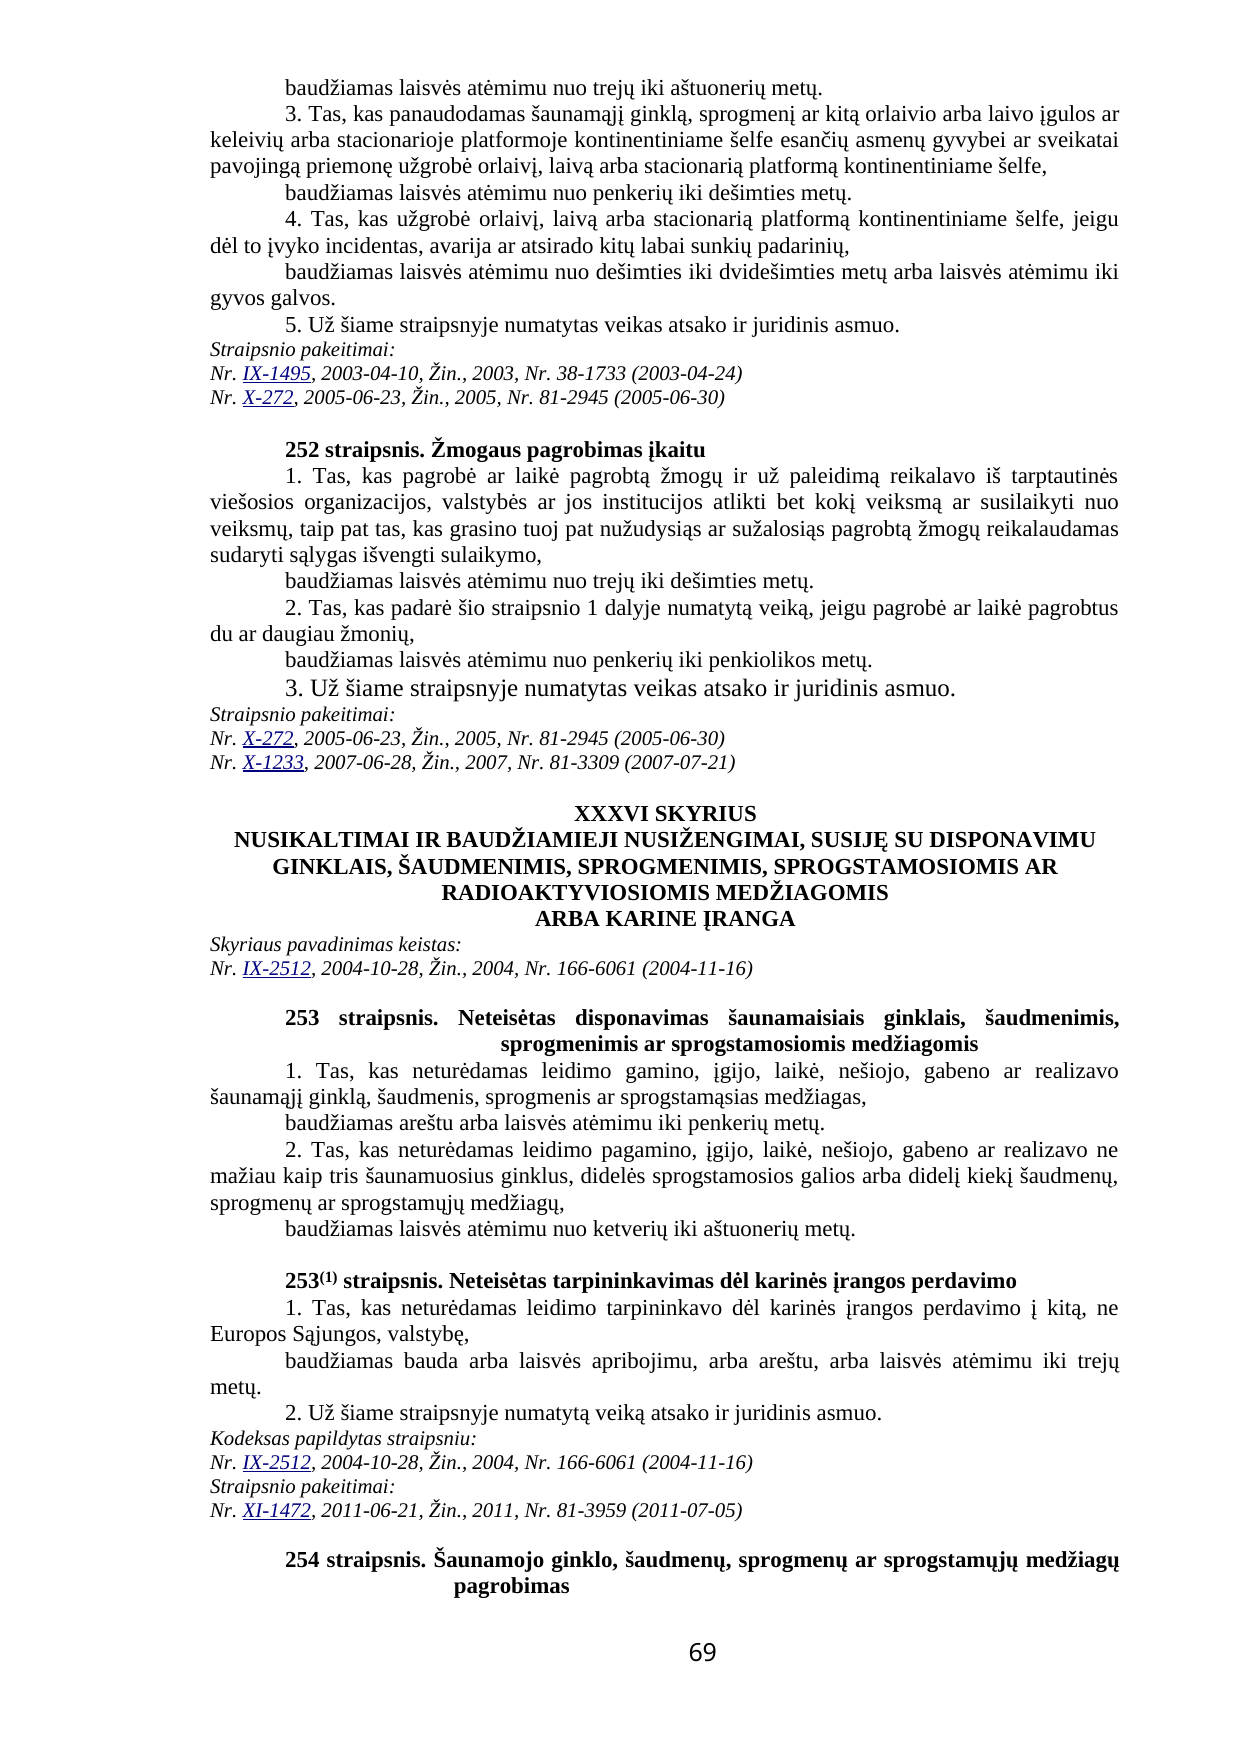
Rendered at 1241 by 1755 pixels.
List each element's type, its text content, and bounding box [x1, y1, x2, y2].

text Nr. IX-2512, 2004-10-28, Žin., 2004, Nr. 166-6061 (2004-11-16) [210, 956, 1120, 980]
text ARBA KARINE ĮRANGA [210, 906, 1120, 932]
text Nr. X-1233, 2007-06-28, Žin., 2007, Nr. 81-3309 (2007-07-21) [210, 750, 1120, 774]
text 2. Tas, kas padarė šio straipsnio 1 dalyje numatytą veiką, jeigu pagrobė ar laikė pagrobtus du ar daugiau žmonių, [210, 594, 1120, 646]
text baudžiamas laisvės atėmimu nuo trejų iki dešimties metų. [210, 567, 1120, 594]
text Kodeksas papildytas straipsniu: [210, 1426, 1120, 1450]
text Straipsnio pakeitimai: [210, 1474, 1120, 1498]
text baudžiamas laisvės atėmimu nuo dešimties iki dvidešimties metų arba laisvės atėmimu iki gyvos galvos. [210, 258, 1120, 311]
text 254 straipsnis. Šaunamojo ginklo, šaudmenų, sprogmenų ar sprogstamųjų medžiagų pagrobimas [285, 1546, 1120, 1599]
text 1. Tas, kas neturėdamas leidimo gamino, įgijo, laikė, nešiojo, gabeno ar realizavo šaunamąjį ginklą, šaudmenis, sprogmenis ar sprogstamąsias medžiagas, [210, 1057, 1120, 1109]
text Straipsnio pakeitimai: [210, 702, 1120, 726]
text XXXVI SKYRIUS [210, 800, 1120, 826]
text 2. Už šiame straipsnyje numatytą veiką atsako ir juridinis asmuo. [285, 1399, 1120, 1426]
text 3. Už šiame straipsnyje numatytas veikas atsako ir juridinis asmuo. [210, 673, 1120, 702]
text 1. Tas, kas pagrobė ar laikė pagrobtą žmogų ir už paleidimą reikalavo iš tarptautinės viešosios organizacijos, valstybės ar jos institucijos atlikti bet kokį veiksmą ar susilaikyti nuo veiksmų, taip pat tas, kas grasino tuoj pat nužudysiąs ar sužalosiąs pagrobtą žmogų reikalaudamas sudaryti sąlygas išvengti sulaikymo, [210, 462, 1120, 567]
text Nr. IX-1495, 2003-04-10, Žin., 2003, Nr. 38-1733 (2003-04-24) [210, 361, 1120, 385]
text baudžiamas areštu arba laisvės atėmimu iki penkerių metų. [210, 1109, 1120, 1136]
text 2. Tas, kas neturėdamas leidimo pagamino, įgijo, laikė, nešiojo, gabeno ar realizavo ne mažiau kaip tris šaunamuosius ginklus, didelės sprogstamosios galios arba didelį kiekį šaudmenų, sprogmenų ar sprogstamųjų medžiagų, [210, 1136, 1120, 1215]
text 5. Už šiame straipsnyje numatytas veikas atsako ir juridinis asmuo. [210, 311, 1120, 337]
text baudžiamas laisvės atėmimu nuo penkerių iki dešimties metų. [210, 179, 1120, 205]
text baudžiamas bauda arba laisvės apribojimu, arba areštu, arba laisvės atėmimu iki trejų metų. [210, 1347, 1120, 1399]
text Nr. XI-1472, 2011-06-21, Žin., 2011, Nr. 81-3959 (2011-07-05) [210, 1498, 1120, 1522]
text Nr. IX-2512, 2004-10-28, Žin., 2004, Nr. 166-6061 (2004-11-16) [210, 1450, 1120, 1474]
text 1. Tas, kas neturėdamas leidimo tarpininkavo dėl karinės įrangos perdavimo į kitą, ne Europos Sąjungos, valstybę, [210, 1294, 1120, 1347]
text NUSIKALTIMAI IR BAUDŽIAMIEJI NUSIŽENGIMAI, SUSIJĘ SU DISPONAVIMU GINKLAIS, ŠAUDMENIMIS, SPROGMENIMIS, SPROGSTAMOSIOMIS AR RADIOAKTYVIOSIOMIS MEDŽIAGOMIS [210, 826, 1120, 906]
text Skyriaus pavadinimas keistas: [210, 932, 1120, 956]
text 253 straipsnis. Neteisėtas disponavimas šaunamaisiais ginklais, šaudmenimis, sprogmenimis ar sprogstamosiomis medžiagomis [285, 1004, 1120, 1057]
text 252 straipsnis. Žmogaus pagrobimas įkaitu [210, 436, 1120, 462]
text baudžiamas laisvės atėmimu nuo trejų iki aštuonerių metų. [210, 73, 1120, 100]
text Straipsnio pakeitimai: [210, 337, 1120, 361]
text Nr. X-272, 2005-06-23, Žin., 2005, Nr. 81-2945 (2005-06-30) [210, 726, 1120, 750]
text Nr. X-272, 2005-06-23, Žin., 2005, Nr. 81-2945 (2005-06-30) [210, 385, 1120, 409]
text baudžiamas laisvės atėmimu nuo penkerių iki penkiolikos metų. [210, 646, 1120, 673]
text 4. Tas, kas užgrobė orlaivį, laivą arba stacionarią platformą kontinentiniame šelfe, jeigu dėl to įvyko incidentas, avarija ar atsirado kitų labai sunkių padarinių, [210, 205, 1120, 258]
text baudžiamas laisvės atėmimu nuo ketverių iki aštuonerių metų. [210, 1215, 1120, 1241]
text 253(1) straipsnis. Neteisėtas tarpininkavimas dėl karinės įrangos perdavimo [210, 1268, 1120, 1294]
text 3. Tas, kas panaudodamas šaunamąjį ginklą, sprogmenį ar kitą orlaivio arba laivo įgulos ar keleivių arba stacionarioje platformoje kontinentiniame šelfe esančių asmenų gyvybei ar sveikatai pavojingą priemonę užgrobė orlaivį, laivą arba stacionarią platformą kontinentiniame šelfe, [210, 100, 1120, 179]
